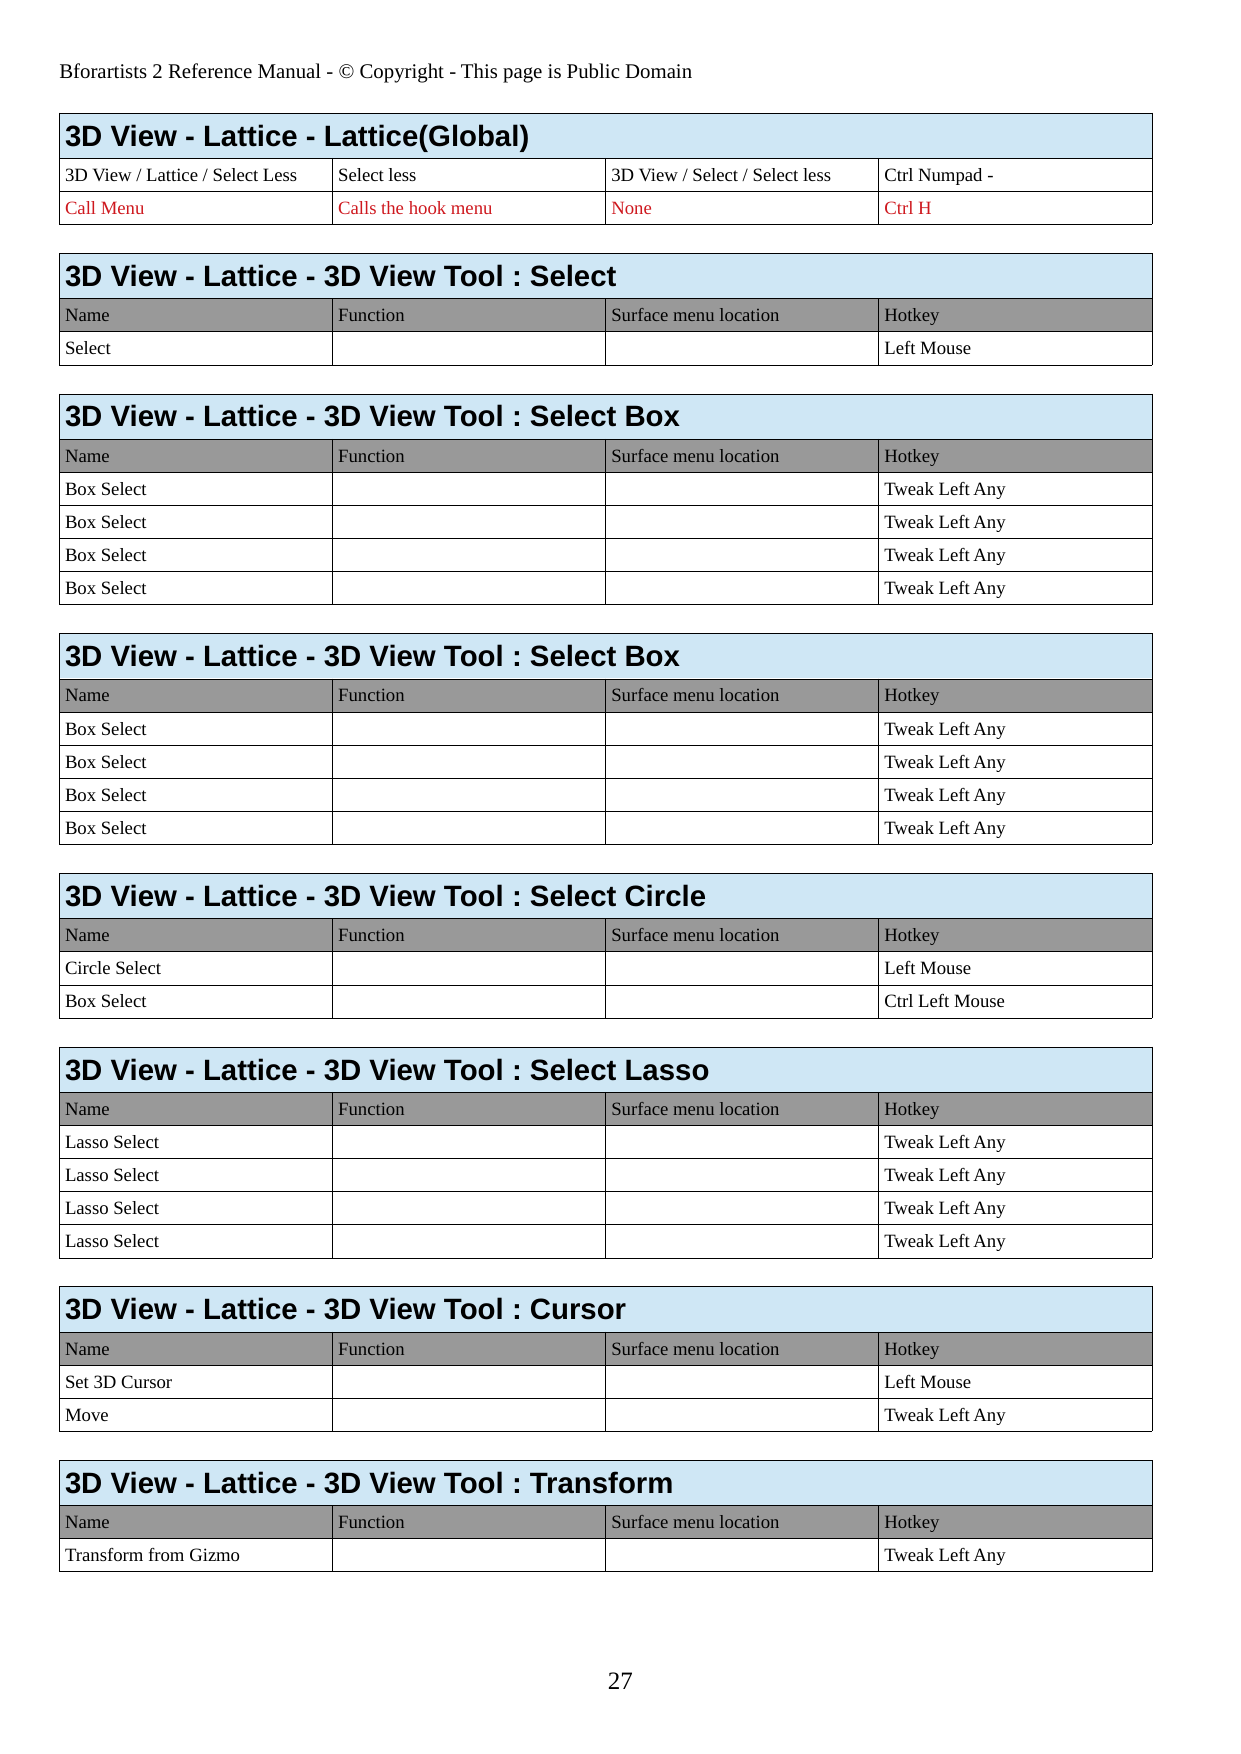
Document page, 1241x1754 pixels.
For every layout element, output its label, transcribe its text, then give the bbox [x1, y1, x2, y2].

table_cell Box Select [60, 713, 332, 745]
table_cell Name [60, 440, 332, 472]
table_cell Tweak Left Any [879, 506, 1152, 538]
table_header 3D View - Lattice - 3D View Tool : Select Lasso [60, 1048, 1152, 1092]
table_cell [333, 473, 605, 505]
table_cell [333, 539, 605, 571]
table_cell Name [60, 299, 332, 331]
table_cell Tweak Left Any [879, 779, 1152, 811]
table_cell Lasso Select [60, 1159, 332, 1191]
table_cell Tweak Left Any [879, 746, 1152, 778]
table_cell [333, 506, 605, 538]
table_cell Transform from Gizmo [60, 1539, 332, 1571]
table_header 3D View - Lattice - 3D View Tool : Select Box [60, 634, 1152, 678]
table_cell Tweak Left Any [879, 1192, 1152, 1224]
table_cell [606, 473, 878, 505]
table_cell Hotkey [879, 1093, 1152, 1125]
table_cell Surface menu location [606, 440, 878, 472]
table_cell [333, 986, 605, 1018]
table_cell Tweak Left Any [879, 713, 1152, 745]
table_cell [333, 1366, 605, 1398]
table_cell [333, 713, 605, 745]
table_cell Box Select [60, 473, 332, 505]
table_cell [606, 746, 878, 778]
table_header 3D View - Lattice - 3D View Tool : Select [60, 254, 1152, 298]
table_cell Tweak Left Any [879, 1399, 1152, 1431]
table_cell [606, 539, 878, 571]
table_cell Hotkey [879, 299, 1152, 331]
table_cell Hotkey [879, 1333, 1152, 1365]
table_header 3D View - Lattice - Lattice(Global) [60, 114, 1152, 158]
table_cell Ctrl H [879, 192, 1152, 224]
table_cell Name [60, 1333, 332, 1365]
table_cell [606, 1539, 878, 1571]
table_cell [606, 1399, 878, 1431]
table_cell Box Select [60, 986, 332, 1018]
table_cell Tweak Left Any [879, 473, 1152, 505]
table_cell None [606, 192, 878, 224]
table_cell Lasso Select [60, 1126, 332, 1158]
table_cell Call Menu [60, 192, 332, 224]
table_cell [606, 1366, 878, 1398]
table_cell [333, 779, 605, 811]
table_cell Name [60, 680, 332, 712]
table_cell [606, 713, 878, 745]
table_cell Box Select [60, 506, 332, 538]
table_cell Box Select [60, 539, 332, 571]
table_cell [606, 1225, 878, 1257]
table_cell [333, 1192, 605, 1224]
table_cell [606, 1126, 878, 1158]
table_cell Calls the hook menu [333, 192, 605, 224]
table_cell Surface menu location [606, 1506, 878, 1538]
table_cell Box Select [60, 812, 332, 844]
table_cell Surface menu location [606, 299, 878, 331]
table_cell [333, 332, 605, 364]
table_cell Box Select [60, 779, 332, 811]
table_cell Surface menu location [606, 919, 878, 951]
table_cell Ctrl Numpad - [879, 159, 1152, 191]
table_header 3D View - Lattice - 3D View Tool : Cursor [60, 1287, 1152, 1332]
table_cell Box Select [60, 746, 332, 778]
table_header 3D View - Lattice - 3D View Tool : Transform [60, 1461, 1152, 1505]
table_cell Tweak Left Any [879, 572, 1152, 604]
table_cell [333, 1539, 605, 1571]
table_cell Name [60, 1093, 332, 1125]
table_cell Lasso Select [60, 1225, 332, 1257]
table_cell Function [333, 299, 605, 331]
table_header 3D View - Lattice - 3D View Tool : Select Box [60, 395, 1152, 439]
table_cell Tweak Left Any [879, 1126, 1152, 1158]
table_cell Box Select [60, 572, 332, 604]
table_cell Tweak Left Any [879, 539, 1152, 571]
table_cell [606, 506, 878, 538]
table_cell Move [60, 1399, 332, 1431]
table_cell Tweak Left Any [879, 812, 1152, 844]
table_cell Function [333, 1093, 605, 1125]
table_cell Tweak Left Any [879, 1539, 1152, 1571]
table_cell Left Mouse [879, 332, 1152, 364]
table_cell Surface menu location [606, 1093, 878, 1125]
table_cell [606, 1159, 878, 1191]
table_cell Function [333, 919, 605, 951]
table_cell Circle Select [60, 952, 332, 984]
table_cell Hotkey [879, 919, 1152, 951]
table_cell Select less [333, 159, 605, 191]
table_cell Name [60, 919, 332, 951]
table_cell Ctrl Left Mouse [879, 986, 1152, 1018]
table_cell [333, 1225, 605, 1257]
table_cell [606, 1192, 878, 1224]
table_cell Function [333, 1506, 605, 1538]
table_cell Surface menu location [606, 1333, 878, 1365]
table_cell [333, 1159, 605, 1191]
table_cell Lasso Select [60, 1192, 332, 1224]
table_cell [333, 1126, 605, 1158]
table_cell Function [333, 680, 605, 712]
table_cell Name [60, 1506, 332, 1538]
table_cell Left Mouse [879, 952, 1152, 984]
table_cell 3D View / Lattice / Select Less [60, 159, 332, 191]
table_header 3D View - Lattice - 3D View Tool : Select Circle [60, 874, 1152, 918]
table_cell 3D View / Select / Select less [606, 159, 878, 191]
table_cell [333, 572, 605, 604]
table_cell [606, 572, 878, 604]
table_cell Tweak Left Any [879, 1159, 1152, 1191]
table_cell [606, 332, 878, 364]
table_cell [606, 812, 878, 844]
table_cell [606, 986, 878, 1018]
table_cell Function [333, 1333, 605, 1365]
table_cell [333, 746, 605, 778]
table_cell [333, 812, 605, 844]
table_cell [606, 779, 878, 811]
table_cell Select [60, 332, 332, 364]
table_cell Hotkey [879, 680, 1152, 712]
table_cell Tweak Left Any [879, 1225, 1152, 1257]
table_cell Surface menu location [606, 680, 878, 712]
table_cell [333, 952, 605, 984]
table_cell Left Mouse [879, 1366, 1152, 1398]
table_cell [606, 952, 878, 984]
table_cell Hotkey [879, 1506, 1152, 1538]
table_cell Set 3D Cursor [60, 1366, 332, 1398]
table_cell Function [333, 440, 605, 472]
table_cell [333, 1399, 605, 1431]
table_cell Hotkey [879, 440, 1152, 472]
